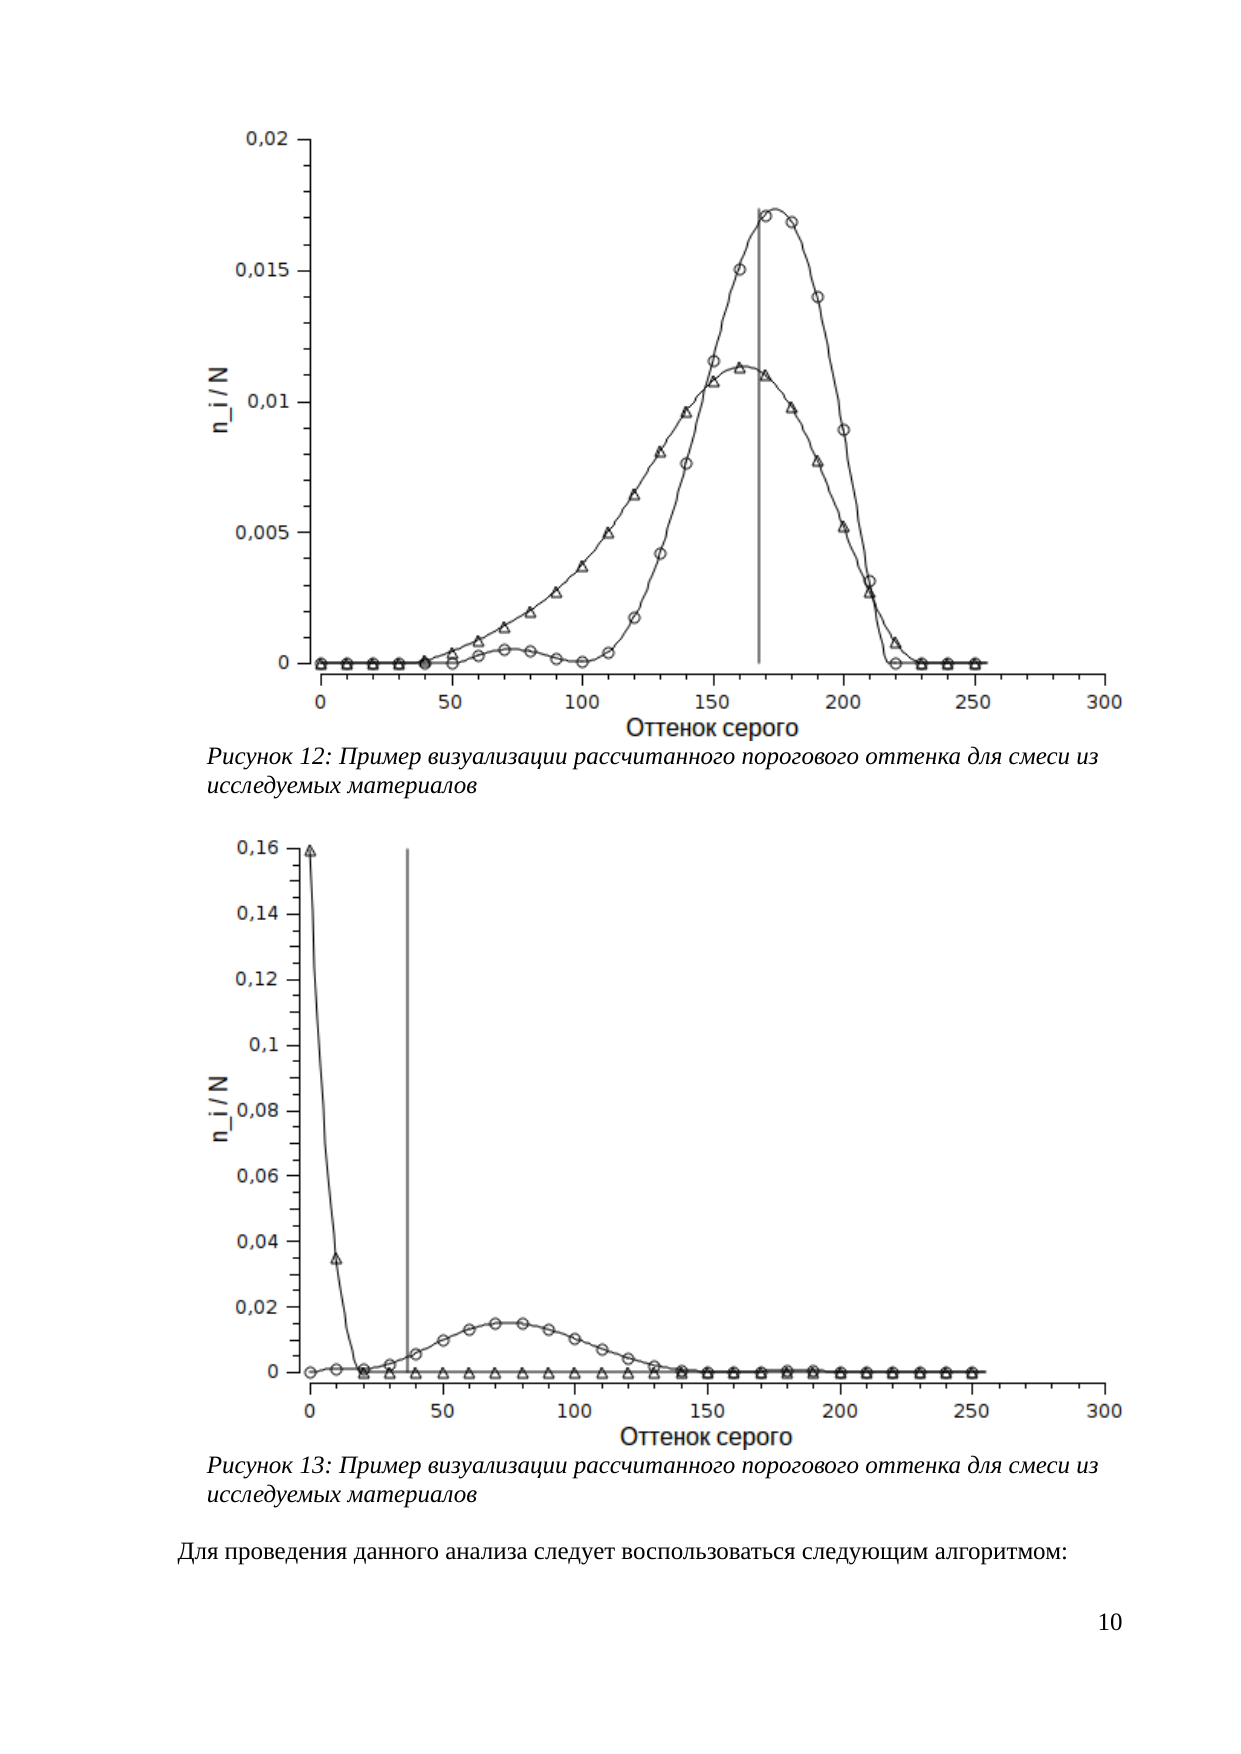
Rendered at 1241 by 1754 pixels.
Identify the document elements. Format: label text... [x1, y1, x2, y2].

text Для проведения данного анализа следует воспользоваться следующим алгоритмом: [177, 1536, 1122, 1565]
picture [206, 130, 1123, 741]
text Рисунок 13: Пример визуализации рассчитанного порогового оттенка для смеси из исследуемых материалов [207, 1450, 1122, 1507]
picture [206, 839, 1123, 1450]
text Рисунок 12: Пример визуализации рассчитанного порогового оттенка для смеси из исследуемых материалов [207, 741, 1122, 798]
